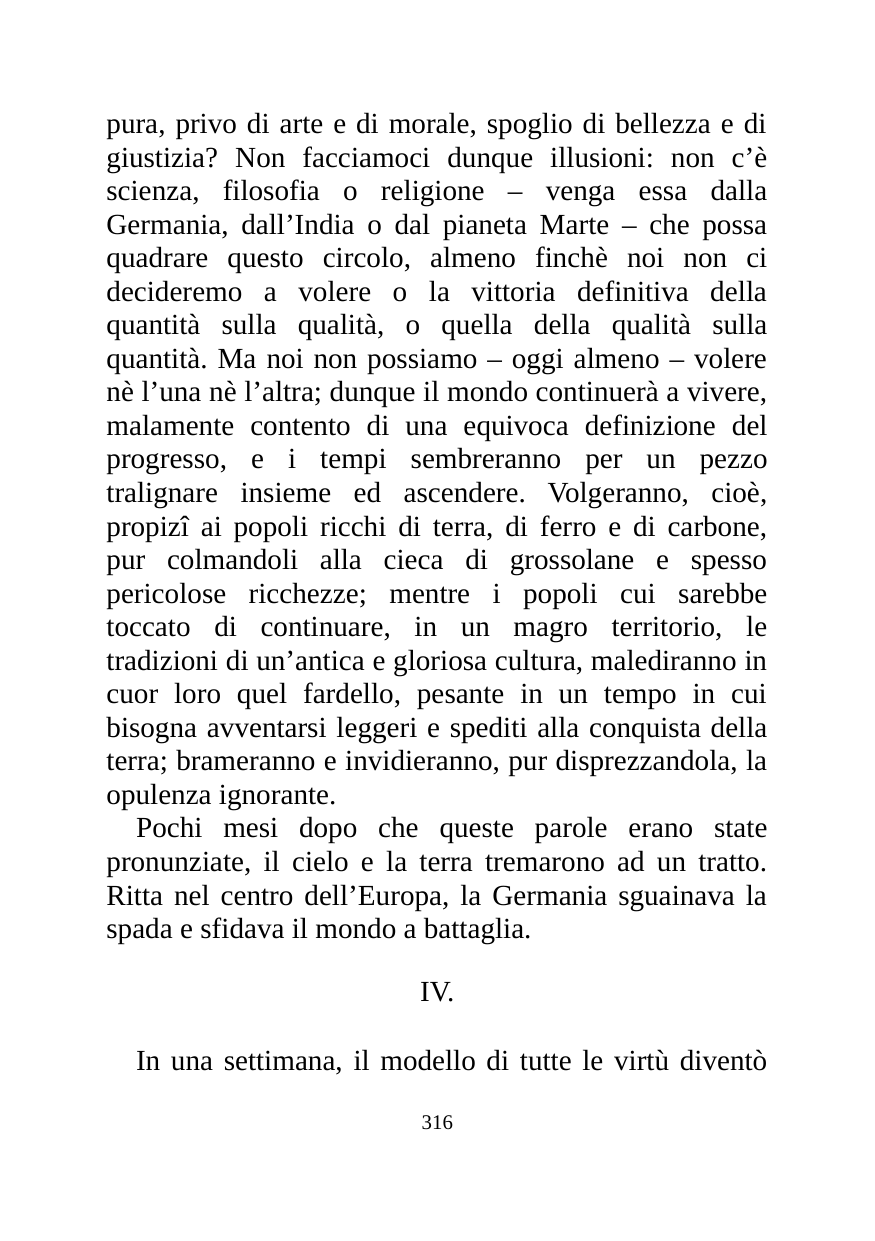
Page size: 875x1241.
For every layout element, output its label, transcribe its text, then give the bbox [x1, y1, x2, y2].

text Pochi mesi dopo che queste parole erano state pronunziate, il cielo e la terra tremarono ad un tratto. Ritta nel centro dell’Europa, la Germania sguainava la spada e sfidava il mondo a battaglia. [106, 811, 768, 945]
text In una settimana, il modello di tutte le virtù diventò [106, 1043, 768, 1077]
subtitle IV. [106, 974, 768, 1008]
text pura, privo di arte e di morale, spoglio di bellezza e di giustizia? Non facciamoci dunque illusioni: non c’è scienza, filosofia o religione – venga essa dalla Germania, dall’India o dal pianeta Marte – che possa quadrare questo circolo, almeno finchè noi non ci decideremo a volere o la vittoria definitiva della quantità sulla qualità, o quella della qualità sulla quantità. Ma noi non possiamo – oggi almeno – volere nè l’una nè l’altra; dunque il mondo continuerà a vivere, malamente contento di una equivoca definizione del progresso, e i tempi sembreranno per un pezzo tralignare insieme ed ascendere. Volgeranno, cioè, propizî ai popoli ricchi di terra, di ferro e di carbone, pur colmandoli alla cieca di grossolane e spesso pericolose ricchezze; mentre i popoli cui sarebbe toccato di continuare, in un magro territorio, le tradizioni di un’antica e gloriosa cultura, malediranno in cuor loro quel fardello, pesante in un tempo in cui bisogna avventarsi leggeri e spediti alla conquista della terra; brameranno e invidieranno, pur disprezzandola, la opulenza ignorante. [106, 106, 768, 811]
